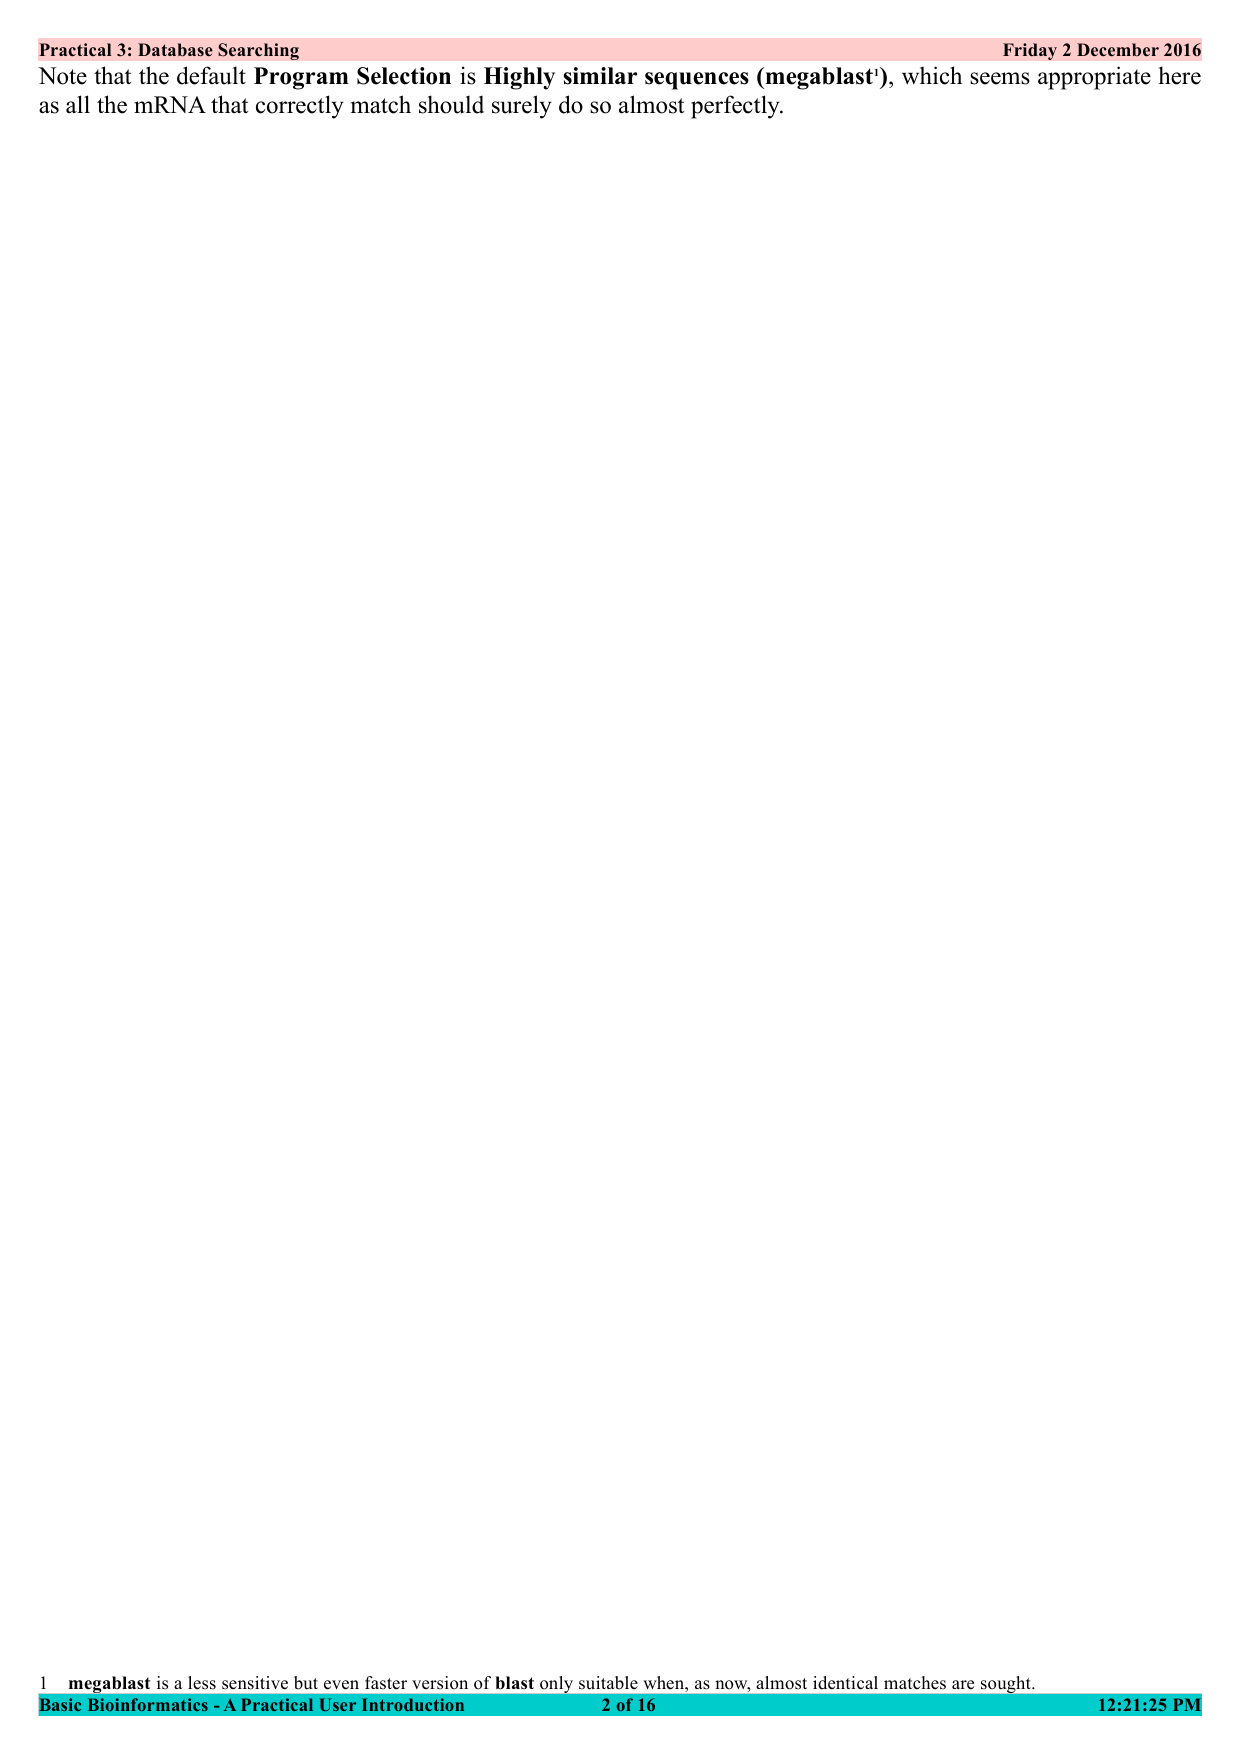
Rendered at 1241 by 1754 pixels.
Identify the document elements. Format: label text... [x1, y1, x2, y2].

text megablast is a less sensitive but even faster version of blast only suitable when, as now, almost identical matches are sought. [38, 1671, 1202, 1693]
text Note that the default Program Selection is Highly similar sequences (megablast), which seems appropriate here as all the mRNA that correctly match should surely do so almost perfectly. [38, 61, 1202, 119]
